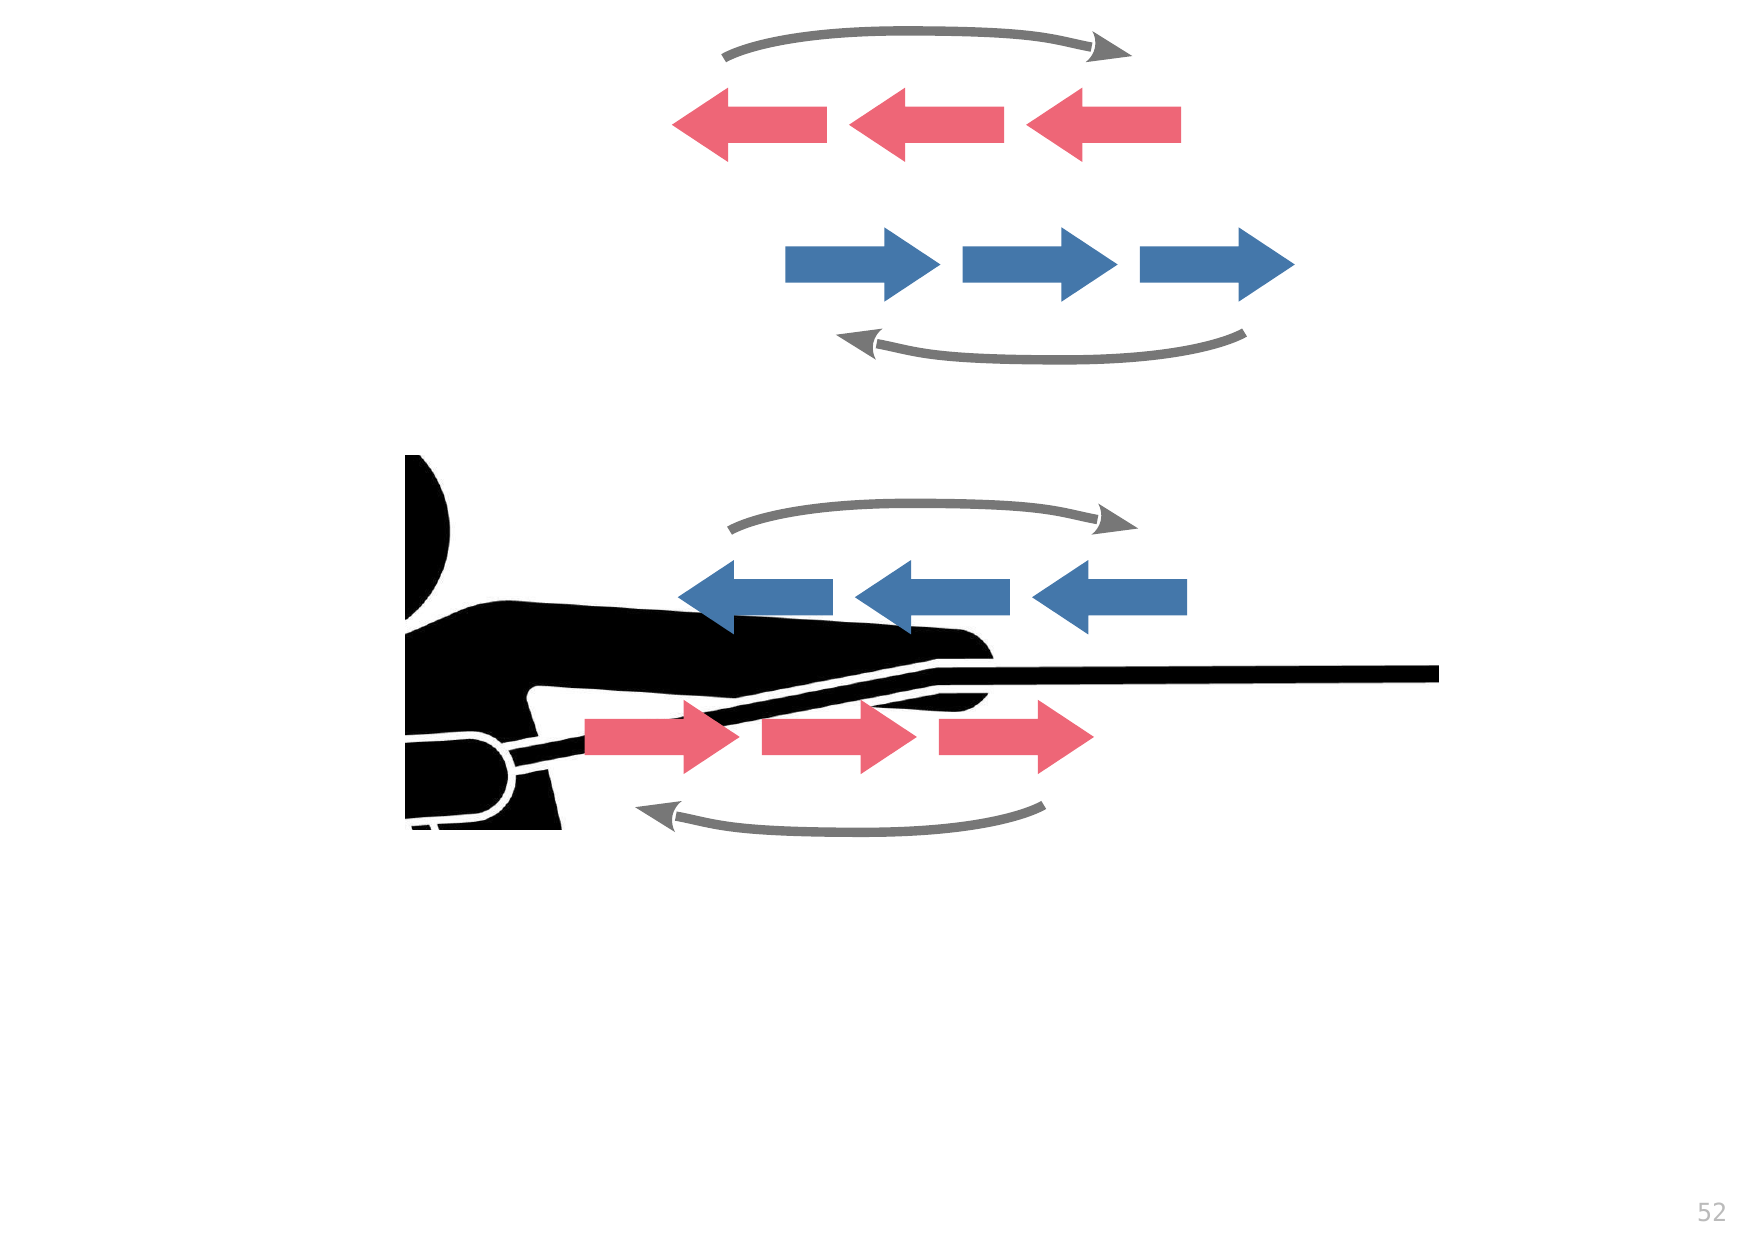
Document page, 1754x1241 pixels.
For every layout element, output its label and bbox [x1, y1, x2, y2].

text_box [785, 227, 941, 302]
text_box [677, 560, 833, 635]
text_box [671, 87, 827, 162]
text_box [584, 699, 740, 775]
text_box [1032, 560, 1188, 635]
text_box [962, 227, 1118, 302]
text_box [1139, 227, 1295, 302]
picture [405, 455, 1439, 830]
text_box [848, 87, 1005, 162]
text_box [854, 560, 1010, 635]
text_box [761, 699, 917, 775]
text_box [1026, 87, 1182, 162]
text_box [938, 699, 1095, 775]
